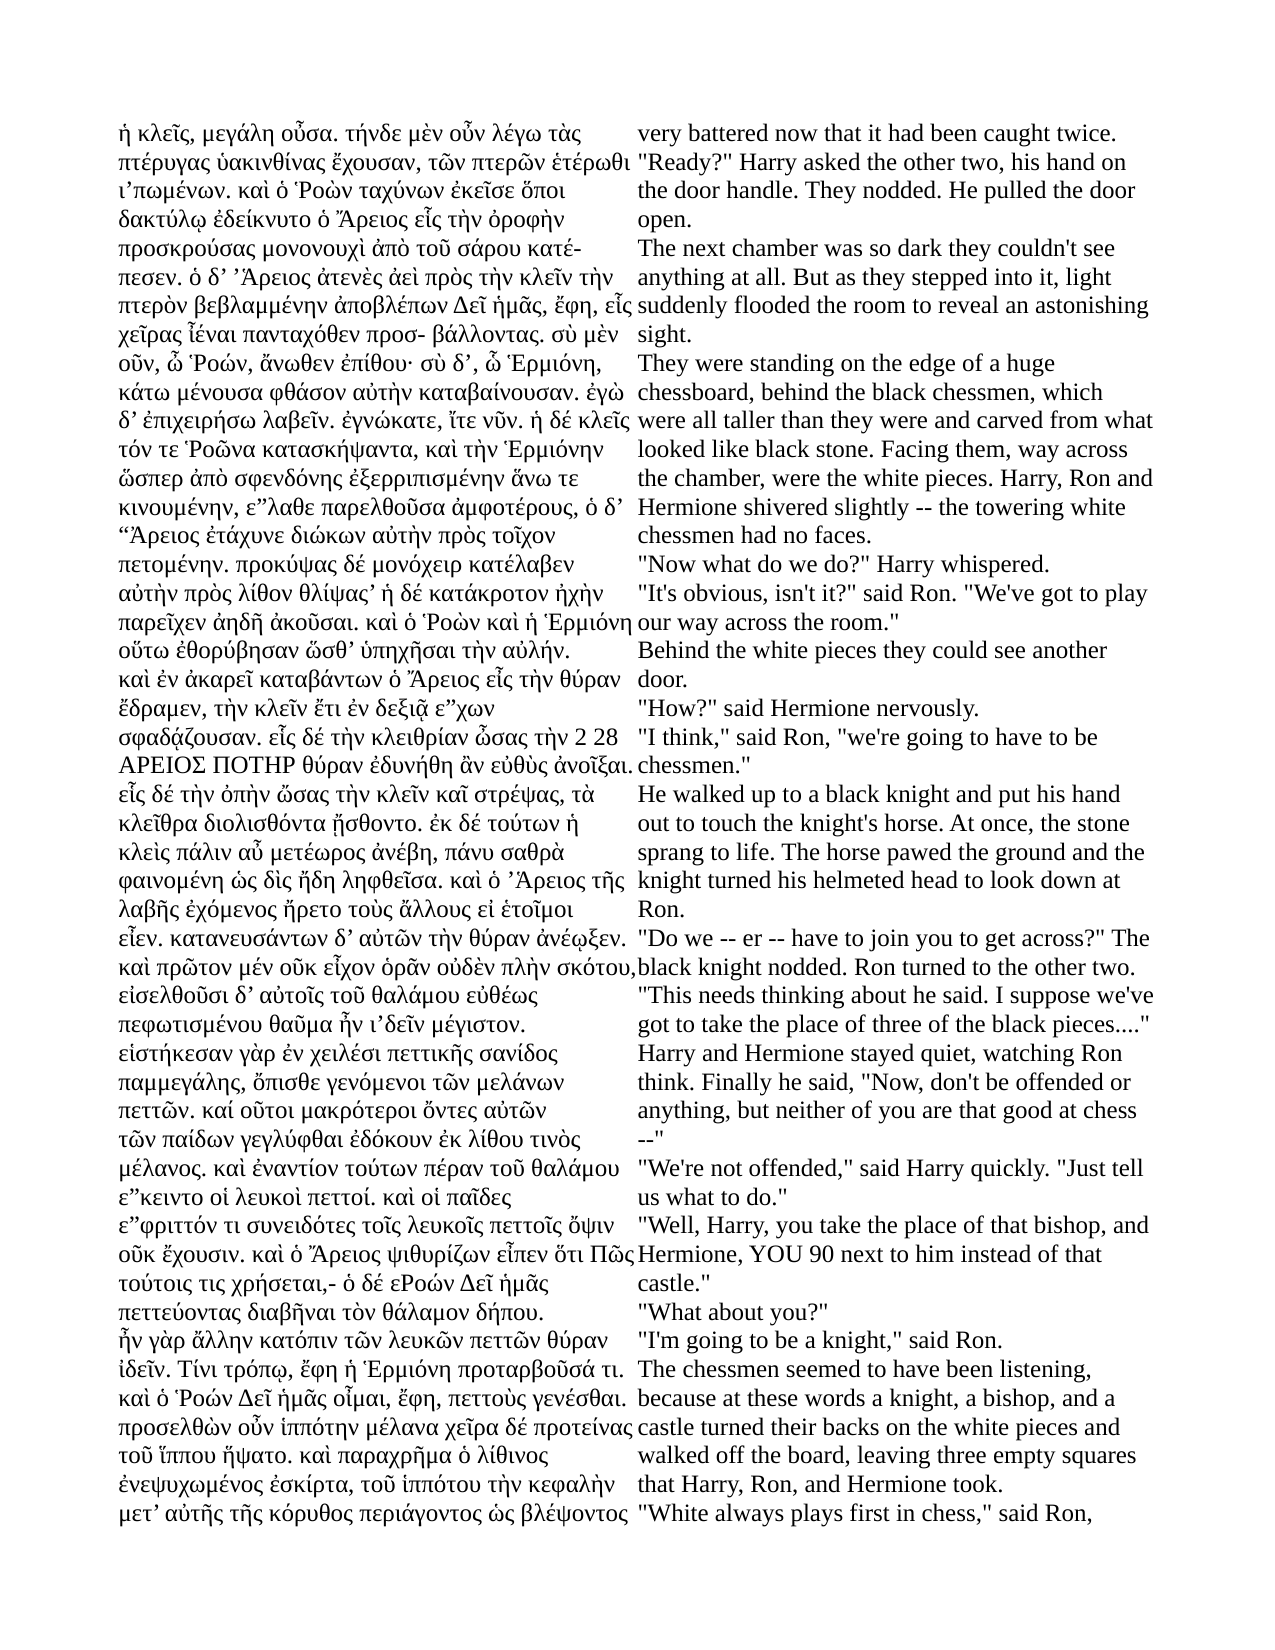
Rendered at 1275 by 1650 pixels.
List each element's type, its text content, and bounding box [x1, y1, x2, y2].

table_cell ἡ κλεῖς, μεγάλη οὖσα. τήνδε μὲν οὖν λέγω τὰς πτέρυγας ὑακινθίνας ἔχουσαν, τῶν πτερῶν ἑτέρωθι ι’πωμένων. καὶ ὁ Ῥοὼν ταχύνων ἐκεῖσε ὅποι δακτύλῳ ἐδείκνυτο ὁ Ἄρειος εἷς τὴν ὀροφὴν προσκρούσας μονονουχὶ ἀπὸ τοῦ σάρου κατέ- πεσεν. ὁ δ’ ’Ἁρειος ἀτενὲς ἀεὶ πρὸς τὴν κλεῖν τὴν πτερὸν βεβλαμμένην ἀποβλέπων Δεῖ ἡμᾶς, ἔφη, εἷς χεῖρας ἶέναι πανταχόθεν προσ- βάλλοντας. σὺ μὲν οῦν, ὦ Ῥοών, ἄνωθεν ἐπίθου· σὺ δ’, ὧ Ἑρμιόνη, κάτω μένουσα φθάσον αὐτὴν καταβαίνουσαν. ἐγὼ δ’ ἐπιχειρήσω λαβεῖν. ἐγνώκατε, ἴτε νῦν. ἡ δέ κλεῖς τόν τε Ῥοῶνα κατασκήψαντα, καὶ τὴν Ἑρμιόνην ὥσπερ ἀπὸ σφενδόνης ἐξερριπισμένην ἅνω τε κινουμένην, ε”λαθε παρελθοῦσα ἀμφοτέρους, ὁ δ’ “Ἀρειος ἐτάχυνε διώκων αὐτὴν πρὸς τοῖχον πετομένην. προκύψας δέ μονόχειρ κατέλαβεν αὐτὴν πρὸς λίθον θλίψας’ ἡ δέ κατάκροτον ἠχὴν παρεῖχεν ἀηδῆ ἀκοῦσαι. καὶ ὁ Ῥοὼν καὶ ἡ Ἑρμιόνη οὕτω ἐθορύβησαν ὥσθ’ ὑπηχῆσαι τὴν αὐλήν. καὶ ἐν ἀκαρεῖ καταβάντων ὁ Ἄρειος εἶς τὴν θύραν ἔδραμεν, τὴν κλεῖν ἔτι ἐν δεξιᾷ ε”χων σφαδᾴζουσαν. εἷς δέ τὴν κλειθρίαν ὦσας τὴν 2 28 ΑΡΕΙΟΣ ΠΟΤΗΡ θύραν ἐδυνήθη ἂν εὐθὺς ἀνοῖξαι. εἷς δέ τὴν ὀπὴν ὤσας τὴν κλεῖν καῖ στρέψας, τὰ κλεῖθρα διολισθόντα ᾔσθοντο. ἐκ δέ τούτων ἡ κλεὶς πάλιν αὖ μετέωρος ἀνέβη, πάνυ σαθρὰ φαινομένη ὡς δὶς ἤδη ληφθεῖσα. καὶ ὁ ’Ἁρειος τῆς λαβῆς ἐχόμενος ἤρετο τοὺς ἄλλους εἰ ἑτοῖμοι εἶεν. κατανευσάντων δ’ αὐτῶν τὴν θύραν ἀνέῳξεν. καὶ πρῶτον μέν οῦκ εἶχον ὁρᾶν οὐδὲν πλὴν σκότου, εἰσελθοῦσι δ’ αὐτοῖς τοῦ θαλάμου εὐθέως πεφωτισμένου θαῦμα ἦν ι’δεῖν μέγιστον. εἱστήκεσαν γὰρ ἐν χειλέσι πεττικῆς σανίδος παμμεγάλης, ὄπισθε γενόμενοι τῶν μελάνων πεττῶν. καί οῦτοι μακρότεροι ὄντες αὐτῶν τῶν παίδων γεγλύφθαι ἐδόκουν ἐκ λίθου τινὸς μέλανος. καὶ ἐναντίον τούτων πέραν τοῦ θαλάμου ε”κειντο οἱ λευκοὶ πεττοί. καὶ οἱ παῖδες ε”φριττόν τι συνειδότες τοῖς λευκοῖς πεττοῖς ὄψιν οῦκ ἔχουσιν. καὶ ὁ Ἄρειος ψιθυρίζων εἶπεν ὅτι Πῶς τούτοις τις χρήσεται,- ὁ δέ εΡοών Δεῖ ἡμᾶς πεττεύοντας διαβῆναι τὸν θάλαμον δήπου. ἦν γὰρ ἄλλην κατόπιν τῶν λευκῶν πεττῶν θύραν ἰδεῖν. Τίνι τρόπῳ, ἔφη ἡ Ἑρμιόνη προταρβοῦσά τι. καὶ ὁ Ῥοών Δεῖ ἡμᾶς οἶμαι, ἔφη, πεττοὺς γενέσθαι. προσελθὼν οὖν ἱππότην μέλανα χεῖρα δέ προτείνας τοῦ ἵππου ἥψατο. καὶ παραχρῆμα ὁ λίθινος ἐνεψυχωμένος ἐσκίρτα, τοῦ ἱππότου τὴν κεφαλὴν μετ’ αὐτῆς τῆς κόρυθος περιάγοντος ὡς βλέψοντος [118, 118, 637, 1527]
table_cell very battered now that it had been caught twice. "Ready?" Harry asked the other two, his hand on the door handle. They nodded. He pulled the door open. The next chamber was so dark they couldn't see anything at all. But as they stepped into it, light suddenly flooded the room to reveal an astonishing sight. They were standing on the edge of a huge chessboard, behind the black chessmen, which were all taller than they were and carved from what looked like black stone. Facing them, way across the chamber, were the white pieces. Harry, Ron and Hermione shivered slightly -- the towering white chessmen had no faces. "Now what do we do?" Harry whispered. "It's obvious, isn't it?" said Ron. "We've got to play our way across the room." Behind the white pieces they could see another door. "How?" said Hermione nervously. "I think," said Ron, "we're going to have to be chessmen." He walked up to a black knight and put his hand out to touch the knight's horse. At once, the stone sprang to life. The horse pawed the ground and the knight turned his helmeted head to look down at Ron. "Do we -- er -- have to join you to get across?" The black knight nodded. Ron turned to the other two. "This needs thinking about he said. I suppose we've got to take the place of three of the black pieces...." Harry and Hermione stayed quiet, watching Ron think. Finally he said, "Now, don't be offended or anything, but neither of you are that good at chess --" "We're not offended," said Harry quickly. "Just tell us what to do." "Well, Harry, you take the place of that bishop, and Hermione, YOU 90 next to him instead of that castle." "What about you?" "I'm going to be a knight," said Ron. The chessmen seemed to have been listening, because at these words a knight, a bishop, and a castle turned their backs on the white pieces and walked off the board, leaving three empty squares that Harry, Ron, and Hermione took. "White always plays first in chess," said Ron, [637, 118, 1157, 1527]
